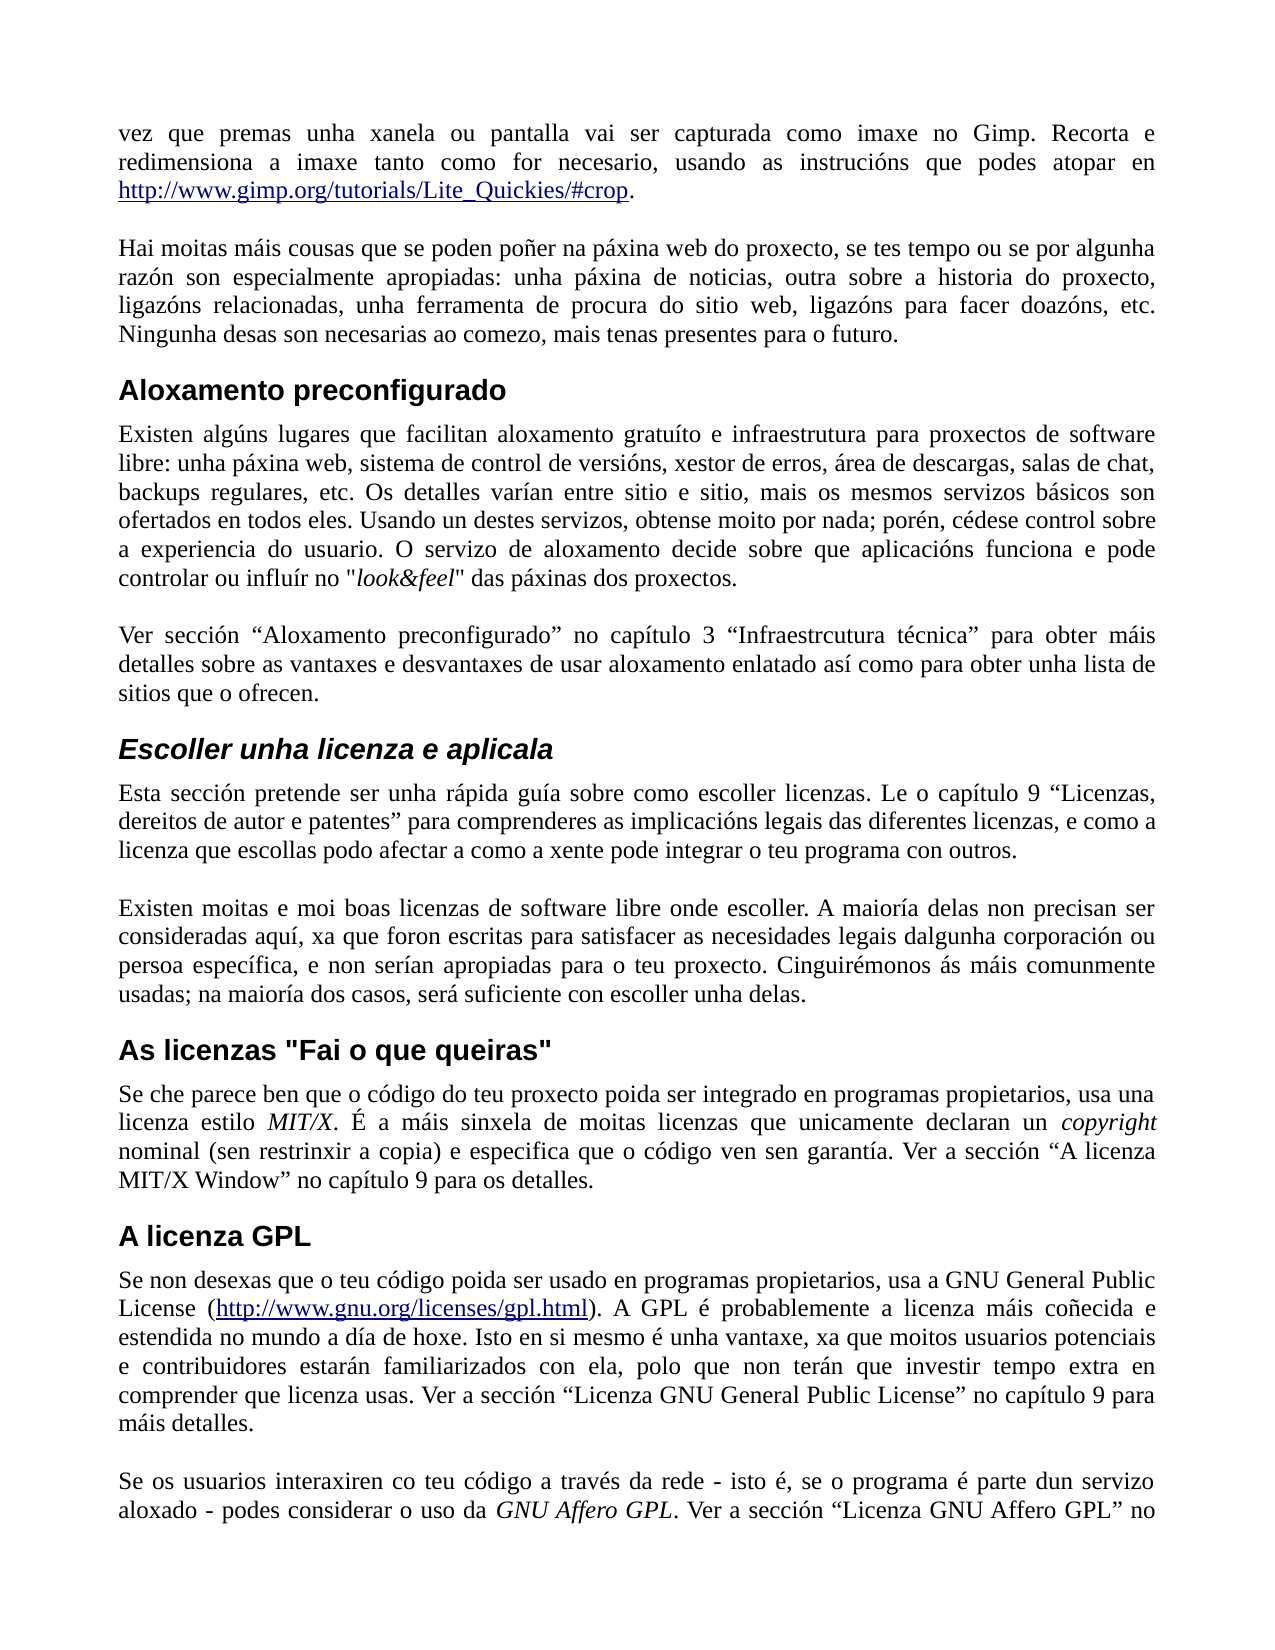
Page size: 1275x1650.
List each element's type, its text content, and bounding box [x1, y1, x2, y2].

text Existen moitas e moi boas licenzas de software libre onde escoller. A maioría delas non precisan ser consideradas aquí, xa que foron escritas para satisfacer as necesidades legais dalgunha corporación ou persoa específica, e non serían apropiadas para o teu proxecto. Cinguirémonos ás máis comunmente usadas; na maioría dos casos, será suficiente con escoller unha delas. [118, 893, 1157, 1008]
text Hai moitas máis cousas que se poden poñer na páxina web do proxecto, se tes tempo ou se por algunha razón son especialmente apropiadas: unha páxina de noticias, outra sobre a historia do proxecto, ligazóns relacionadas, unha ferramenta de procura do sitio web, ligazóns para facer doazóns, etc. Ningunha desas son necesarias ao comezo, mais tenas presentes para o futuro. [118, 233, 1157, 348]
subtitle As licenzas "Fai o que queiras" [118, 1033, 1157, 1066]
text Esta sección pretende ser unha rápida guía sobre como escoller licenzas. Le o capítulo 9 “Licenzas, dereitos de autor e patentes” para comprenderes as implicacións legais das diferentes licenzas, e como a licenza que escollas podo afectar a como a xente pode integrar o teu programa con outros. [118, 778, 1157, 864]
subtitle Aloxamento preconfigurado [118, 373, 1157, 407]
text Existen algúns lugares que facilitan aloxamento gratuíto e infraestrutura para proxectos de software libre: unha páxina web, sistema de control de versións, xestor de erros, área de descargas, salas de chat, backups regulares, etc. Os detalles varían entre sitio e sitio, mais os mesmos servizos básicos son ofertados en todos eles. Usando un destes servizos, obtense moito por nada; porén, cédese control sobre a experiencia do usuario. O servizo de aloxamento decide sobre que aplicacións funciona e pode controlar ou influír no "look&feel" das páxinas dos proxectos. [118, 419, 1157, 592]
text Se os usuarios interaxiren co teu código a través da rede - isto é, se o programa é parte dun servizo aloxado - podes considerar o uso da GNU Affero GPL. Ver a sección “Licenza GNU Affero GPL” no [118, 1466, 1157, 1523]
text vez que premas unha xanela ou pantalla vai ser capturada como imaxe no Gimp. Recorta e redimensiona a imaxe tanto como for necesario, usando as instrucións que podes atopar en http://www.gimp.org/tutorials/Lite_Quickies/#crop. [118, 118, 1157, 204]
text Se che parece ben que o código do teu proxecto poida ser integrado en programas propietarios, usa una licenza estilo MIT/X. É a máis sinxela de moitas licenzas que unicamente declaran un copyright nominal (sen restrinxir a copia) e especifica que o código ven sen garantía. Ver a sección “A licenza MIT/X Window” no capítulo 9 para os detalles. [118, 1079, 1157, 1194]
text Ver sección “Aloxamento preconfigurado” no capítulo 3 “Infraestrcutura técnica” para obter máis detalles sobre as vantaxes e desvantaxes de usar aloxamento enlatado así como para obter unha lista de sitios que o ofrecen. [118, 620, 1157, 707]
subtitle Escoller unha licenza e aplicala [118, 732, 1157, 765]
text Se non desexas que o teu código poida ser usado en programas propietarios, usa a GNU General Public License (http://www.gnu.org/licenses/gpl.html). A GPL é probablemente a licenza máis coñecida e estendida no mundo a día de hoxe. Isto en si mesmo é unha vantaxe, xa que moitos usuarios potenciais e contribuidores estarán familiarizados con ela, polo que non terán que investir tempo extra en comprender que licenza usas. Ver a sección “Licenza GNU General Public License” no capítulo 9 para máis detalles. [118, 1265, 1157, 1437]
subtitle A licenza GPL [118, 1219, 1157, 1252]
